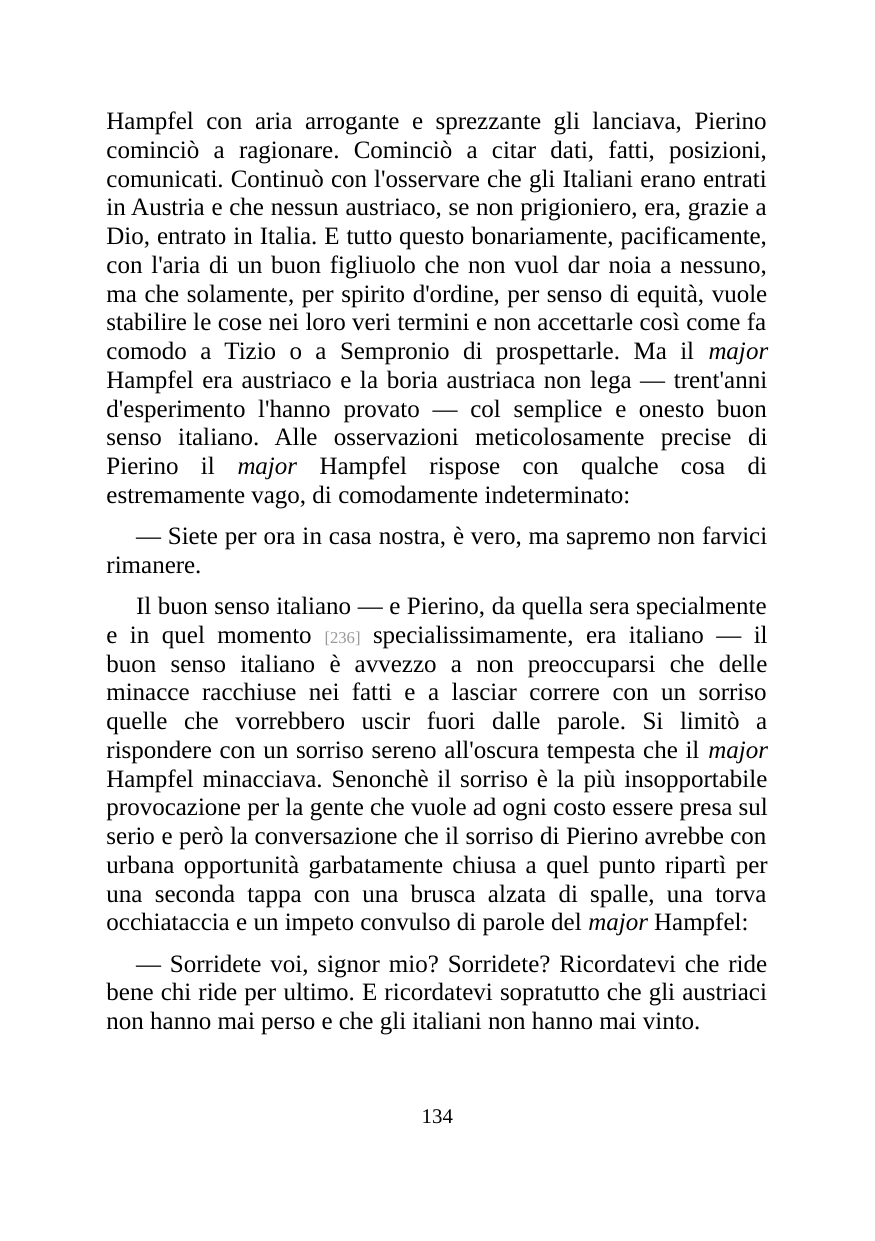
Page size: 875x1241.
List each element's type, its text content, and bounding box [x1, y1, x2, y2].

text — Sorridete voi, signor mio? Sorridete? Ricordatevi che ride bene chi ride per ultimo. E ricordatevi sopratutto che gli austriaci non hanno mai perso e che gli italiani non hanno mai vinto. [106, 949, 768, 1035]
text — Siete per ora in casa nostra, è vero, ma sapremo non farvici rimanere. [106, 521, 768, 579]
text Il buon senso italiano — e Pierino, da quella sera specialmente e in quel momento [236] specialissimamente, era italiano — il buon senso italiano è avvezzo a non preoccuparsi che delle minacce racchiuse nei fatti e a lasciar correre con un sorriso quelle che vorrebbero uscir fuori dalle parole. Si limitò a rispondere con un sorriso sereno all'oscura tempesta che il major Hampfel minacciava. Senonchè il sorriso è la più insopportabile provocazione per la gente che vuole ad ogni costo essere presa sul serio e però la conversazione che il sorriso di Pierino avrebbe con urbana opportunità garbatamente chiusa a quel punto ripartì per una seconda tappa con una brusca alzata di spalle, una torva occhiataccia e un impeto convulso di parole del major Hampfel: [106, 591, 768, 936]
text Hampfel con aria arrogante e sprezzante gli lanciava, Pierino cominciò a ragionare. Cominciò a citar dati, fatti, posizioni, comunicati. Continuò con l'osservare che gli Italiani erano entrati in Austria e che nessun austriaco, se non prigioniero, era, grazie a Dio, entrato in Italia. E tutto questo bonariamente, pacificamente, con l'aria di un buon figliuolo che non vuol dar noia a nessuno, ma che solamente, per spirito d'ordine, per senso di equità, vuole stabilire le cose nei loro veri termini e non accettarle così come fa comodo a Tizio o a Sempronio di prospettarle. Ma il major Hampfel era austriaco e la boria austriaca non lega — trent'anni d'esperimento l'hanno provato — col semplice e onesto buon senso italiano. Alle osservazioni meticolosamente precise di Pierino il major Hampfel rispose con qualche cosa di estremamente vago, di comodamente indeterminato: [106, 106, 768, 509]
